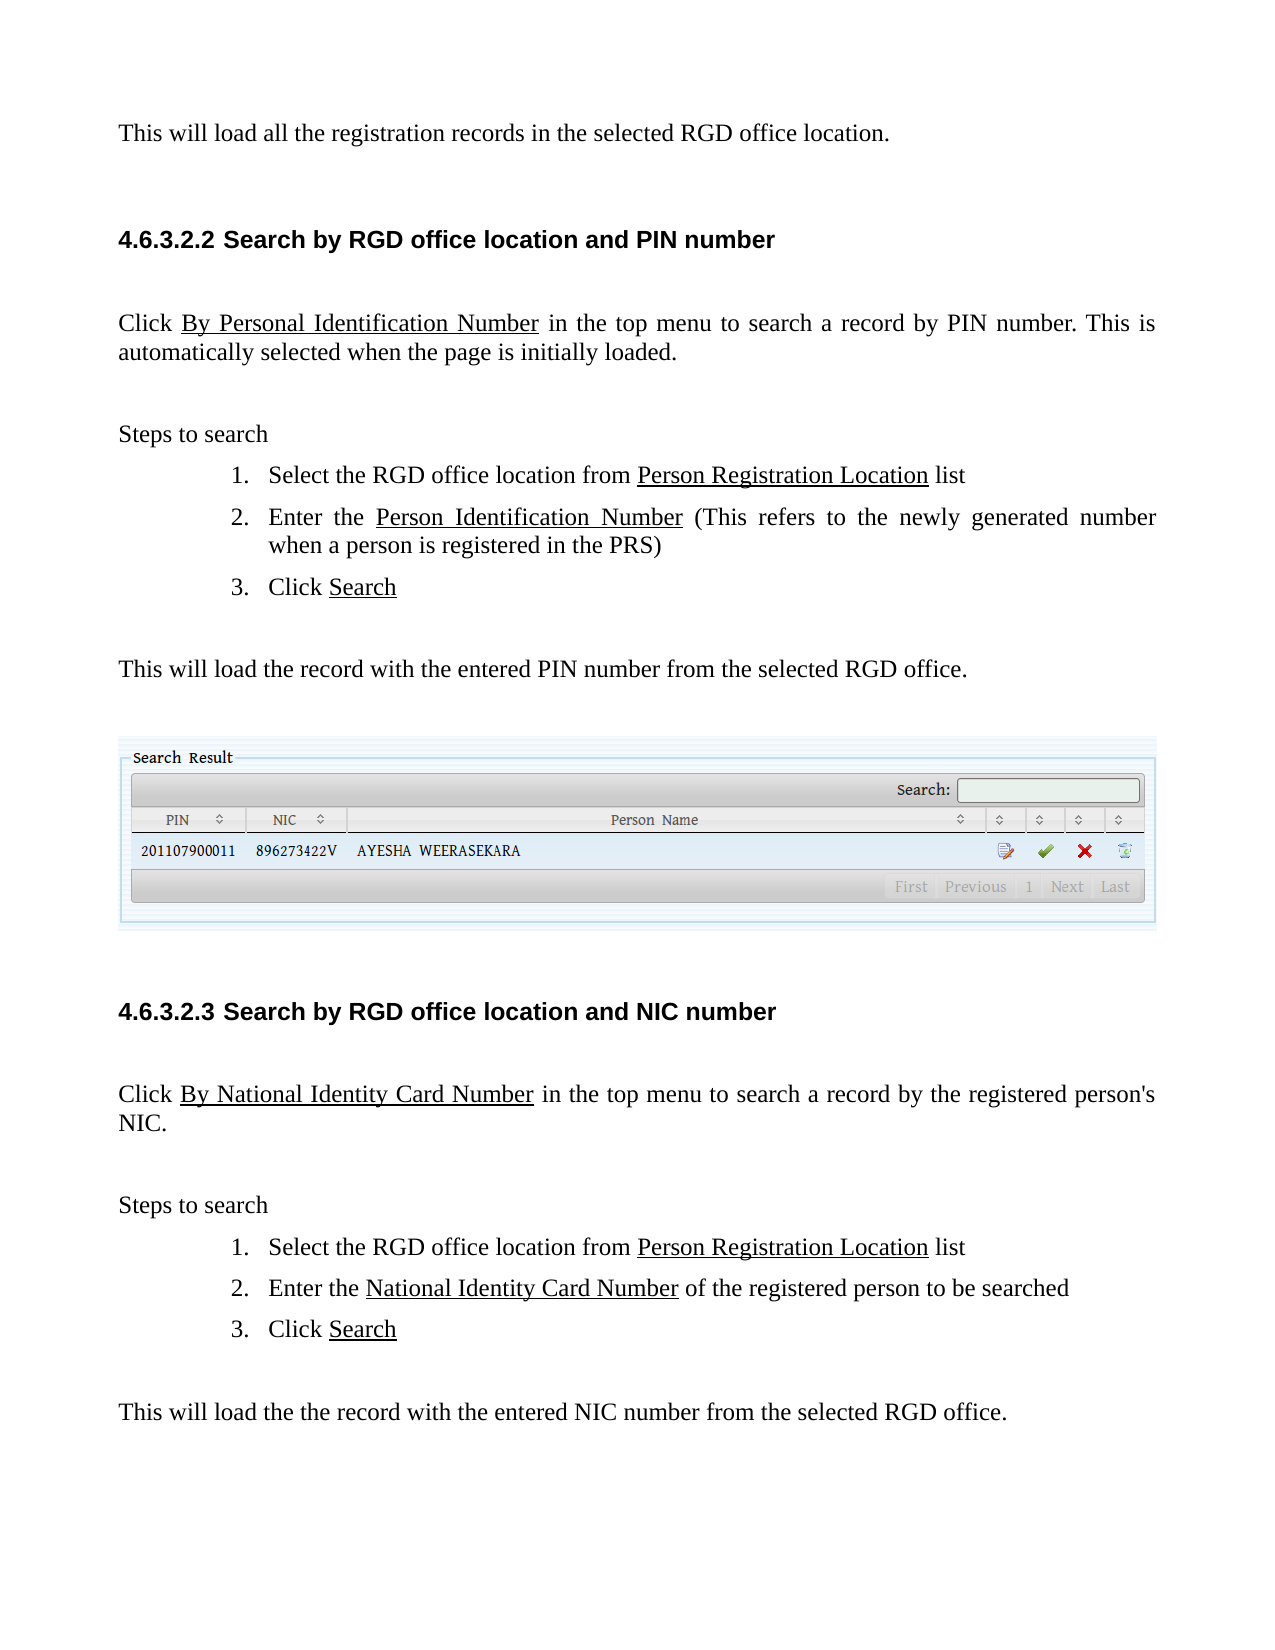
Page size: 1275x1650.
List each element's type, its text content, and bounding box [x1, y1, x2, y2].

text Click By Personal Identification Number in the top menu to search a record by PIN number. This is automatically selected when the page is initially loaded. [118, 308, 1157, 365]
subtitle Search by RGD office location and PIN number [118, 226, 1157, 254]
text Click By National Identity Card Number in the top menu to search a record by the registered person's NIC. [118, 1079, 1157, 1137]
text Steps to search [118, 1190, 1157, 1219]
text This will load all the registration records in the selected RGD office location. [118, 118, 1157, 147]
list Enter the Person Identification Number (This refers to the newly generated number when a person is registered in the PRS) [231, 502, 1157, 559]
list Select the RGD office location from Person Registration Location list [231, 1232, 1157, 1260]
list Click Search [231, 572, 1157, 600]
list Click Search [231, 1314, 1157, 1343]
text This will load the record with the entered PIN number from the selected RGD office. [118, 654, 1157, 683]
picture [118, 736, 1157, 931]
subtitle Search by RGD office location and NIC number [118, 997, 1157, 1025]
text Steps to search [118, 419, 1157, 448]
list Select the RGD office location from Person Registration Location list [231, 460, 1157, 489]
text This will load the the record with the entered NIC number from the selected RGD office. [118, 1397, 1157, 1425]
list Enter the National Identity Card Number of the registered person to be searched [231, 1273, 1157, 1302]
